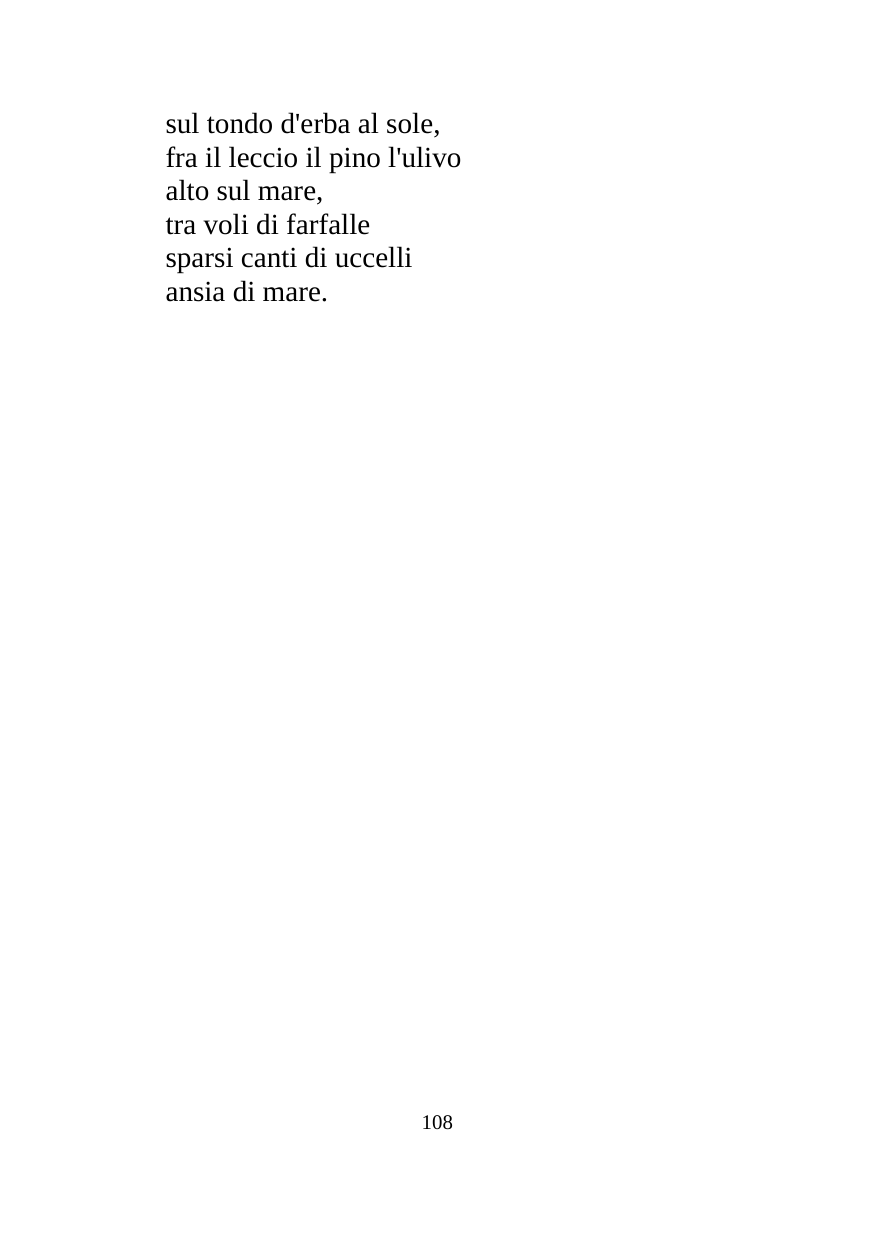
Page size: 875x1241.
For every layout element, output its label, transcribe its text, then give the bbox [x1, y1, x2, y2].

text sul tondo d'erba al sole, fra il leccio il pino l'ulivo alto sul mare, tra voli di farfalle sparsi canti di uccelli ansia di mare. [165, 106, 768, 307]
